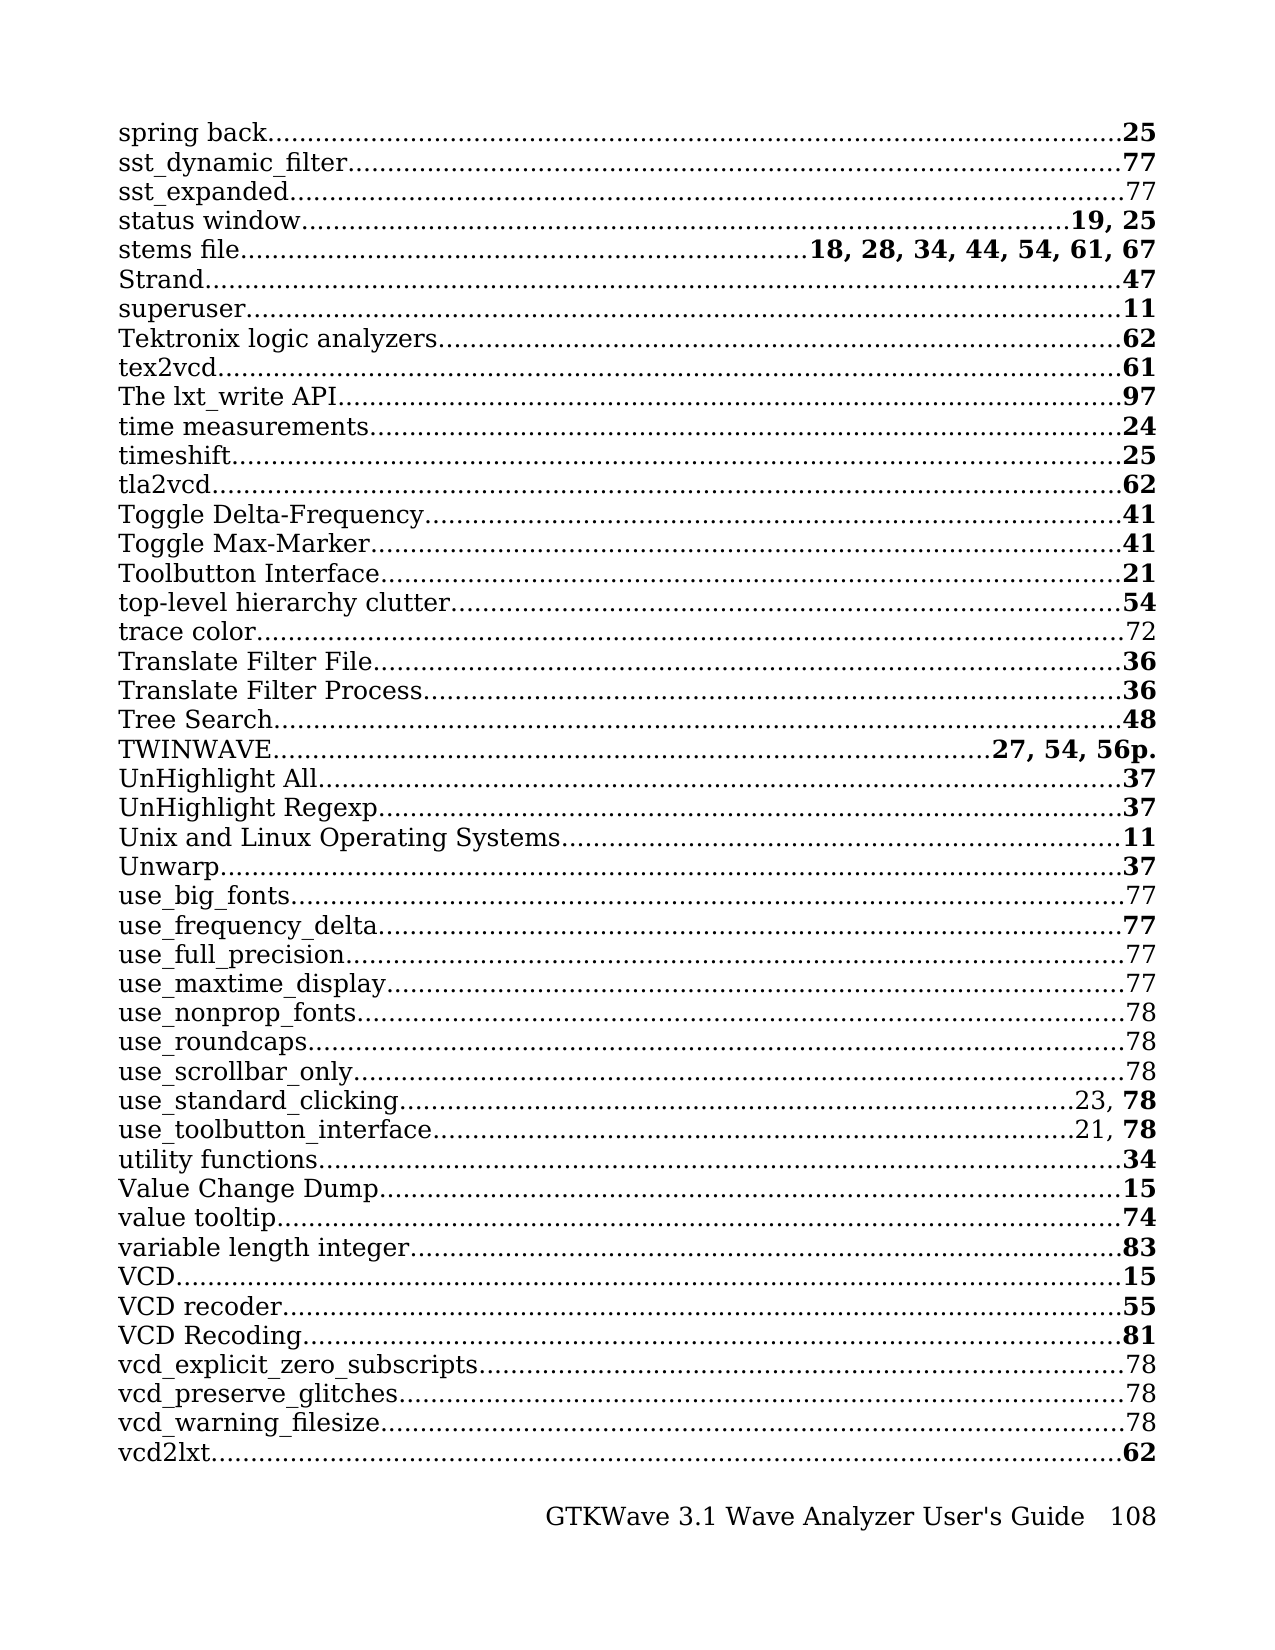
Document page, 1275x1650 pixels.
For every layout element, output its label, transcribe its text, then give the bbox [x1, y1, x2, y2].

text Value Change Dump 15 [118, 1174, 1157, 1203]
text sst_expanded 77 [118, 177, 1157, 206]
text vcd_preserve_glitches 78 [118, 1379, 1157, 1408]
text Tree Search 48 [118, 705, 1157, 734]
text vcd2lxt 62 [118, 1438, 1157, 1467]
text VCD recoder 55 [118, 1291, 1157, 1321]
text TWINWAVE 27, 54, 56p. [118, 734, 1157, 764]
text use_toolbutton_interface 21, 78 [118, 1115, 1157, 1144]
text tla2vcd 62 [118, 470, 1157, 500]
text timeshift 25 [118, 441, 1157, 470]
text status window 19, 25 [118, 206, 1157, 235]
text vcd_explicit_zero_subscripts 78 [118, 1350, 1157, 1379]
text use_nonprop_fonts 78 [118, 998, 1157, 1027]
text Unwarp 37 [118, 852, 1157, 881]
text value tooltip 74 [118, 1203, 1157, 1233]
text spring back 25 [118, 118, 1157, 147]
text use_scrollbar_only 78 [118, 1057, 1157, 1086]
text VCD 15 [118, 1262, 1157, 1291]
text Strand 47 [118, 265, 1157, 294]
text superuser 11 [118, 294, 1157, 323]
text use_full_precision 77 [118, 940, 1157, 969]
text stems file 18, 28, 34, 44, 54, 61, 67 [118, 235, 1157, 265]
text VCD Recoding 81 [118, 1321, 1157, 1350]
text time measurements 24 [118, 412, 1157, 441]
text use_roundcaps 78 [118, 1027, 1157, 1057]
text utility functions 34 [118, 1144, 1157, 1174]
text UnHighlight All 37 [118, 764, 1157, 793]
text vcd_warning_filesize 78 [118, 1408, 1157, 1438]
text Unix and Linux Operating Systems 11 [118, 823, 1157, 852]
text Translate Filter File 36 [118, 646, 1157, 676]
text Toggle Max-Marker 41 [118, 529, 1157, 558]
text use_big_fonts 77 [118, 881, 1157, 911]
text use_frequency_delta 77 [118, 911, 1157, 940]
text Toggle Delta-Frequency 41 [118, 500, 1157, 529]
text use_standard_clicking 23, 78 [118, 1086, 1157, 1115]
text use_maxtime_display 77 [118, 969, 1157, 998]
text trace color 72 [118, 617, 1157, 646]
text UnHighlight Regexp 37 [118, 793, 1157, 823]
text sst_dynamic_filter 77 [118, 147, 1157, 177]
text Translate Filter Process 36 [118, 676, 1157, 705]
text tex2vcd 61 [118, 353, 1157, 382]
text variable length integer 83 [118, 1233, 1157, 1262]
text top-level hierarchy clutter 54 [118, 588, 1157, 617]
text The lxt_write API 97 [118, 382, 1157, 412]
text Toolbutton Interface 21 [118, 558, 1157, 588]
text Tektronix logic analyzers 62 [118, 323, 1157, 353]
